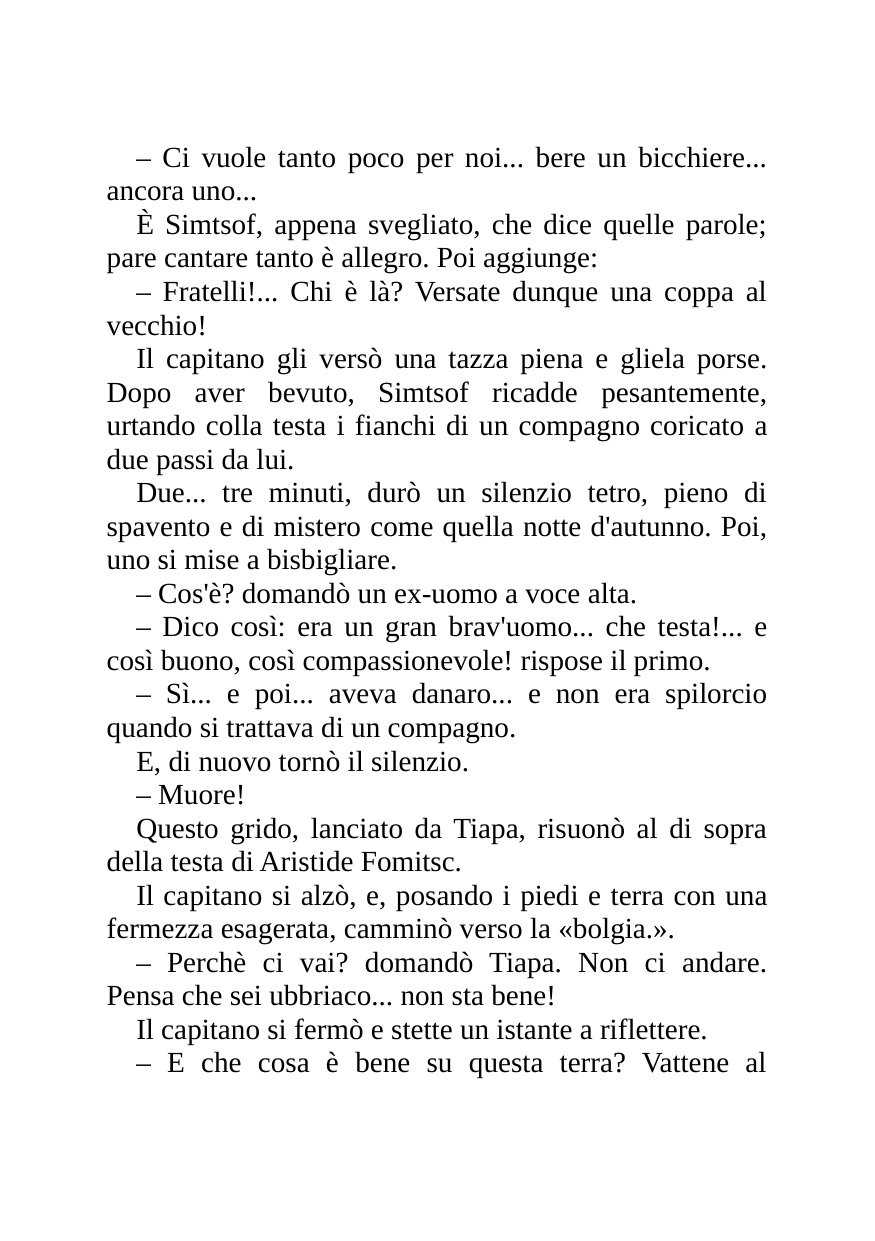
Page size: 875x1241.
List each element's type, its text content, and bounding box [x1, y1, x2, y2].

text Il capitano si fermò e stette un istante a riflettere. [106, 1012, 768, 1046]
text Il capitano si alzò, e, posando i piedi e terra con una fermezza esagerata, camminò verso la «bolgia.». [106, 878, 768, 945]
text Il capitano gli versò una tazza piena e gliela porse. Dopo aver bevuto, Simtsof ricadde pesantemente, urtando colla testa i fianchi di un compagno coricato a due passi da lui. [106, 341, 768, 475]
text – Muore! [106, 777, 768, 811]
text – Cos'è? domandò un ex-uomo a voce alta. [106, 576, 768, 609]
text – Ci vuole tanto poco per noi... bere un bicchiere... ancora uno... [106, 140, 768, 207]
text – Dico così: era un gran brav'uomo... che testa!... e così buono, così compassionevole! rispose il primo. [106, 609, 768, 677]
text E, di nuovo tornò il silenzio. [106, 744, 768, 777]
text – Sì... e poi... aveva danaro... e non era spilorcio quando si trattava di un compagno. [106, 677, 768, 744]
text Questo grido, lanciato da Tiapa, risuonò al di sopra della testa di Aristide Fomitsc. [106, 811, 768, 878]
text È Simtsof, appena svegliato, che dice quelle parole; pare cantare tanto è allegro. Poi aggiunge: [106, 207, 768, 274]
text – Perchè ci vai? domandò Tiapa. Non ci andare. Pensa che sei ubbriaco... non sta bene! [106, 945, 768, 1012]
text – Fratelli!... Chi è là? Versate dunque una coppa al vecchio! [106, 274, 768, 341]
text Due... tre minuti, durò un silenzio tetro, pieno di spavento e di mistero come quella notte d'autunno. Poi, uno si mise a bisbigliare. [106, 475, 768, 576]
text – E che cosa è bene su questa terra? Vattene al [106, 1046, 768, 1079]
